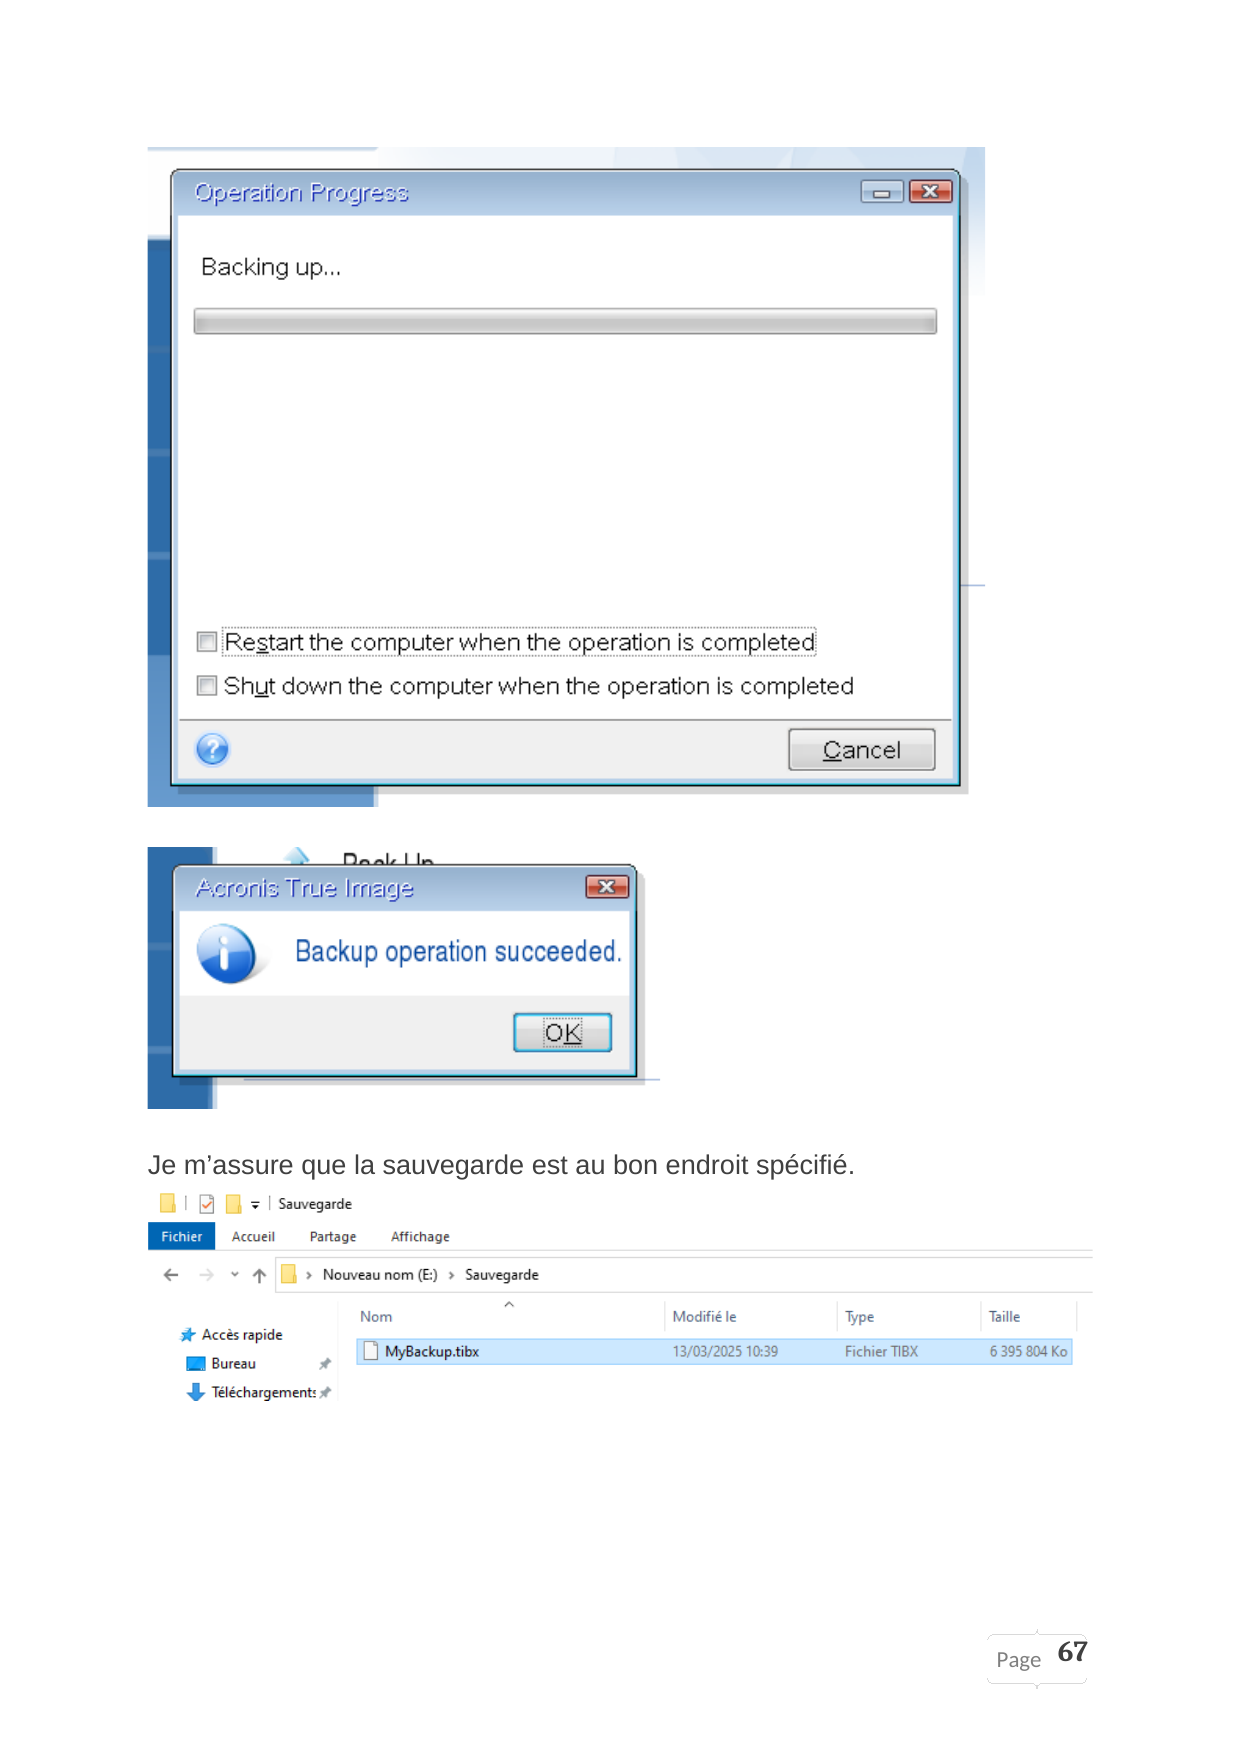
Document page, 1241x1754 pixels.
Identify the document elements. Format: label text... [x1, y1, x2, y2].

text [148, 1401, 1093, 1544]
text Je m’assure que la sauvegarde est au bon endroit spécifié. [148, 1109, 1093, 1185]
picture [147, 147, 985, 807]
picture [147, 1185, 1093, 1401]
picture [147, 847, 661, 1109]
